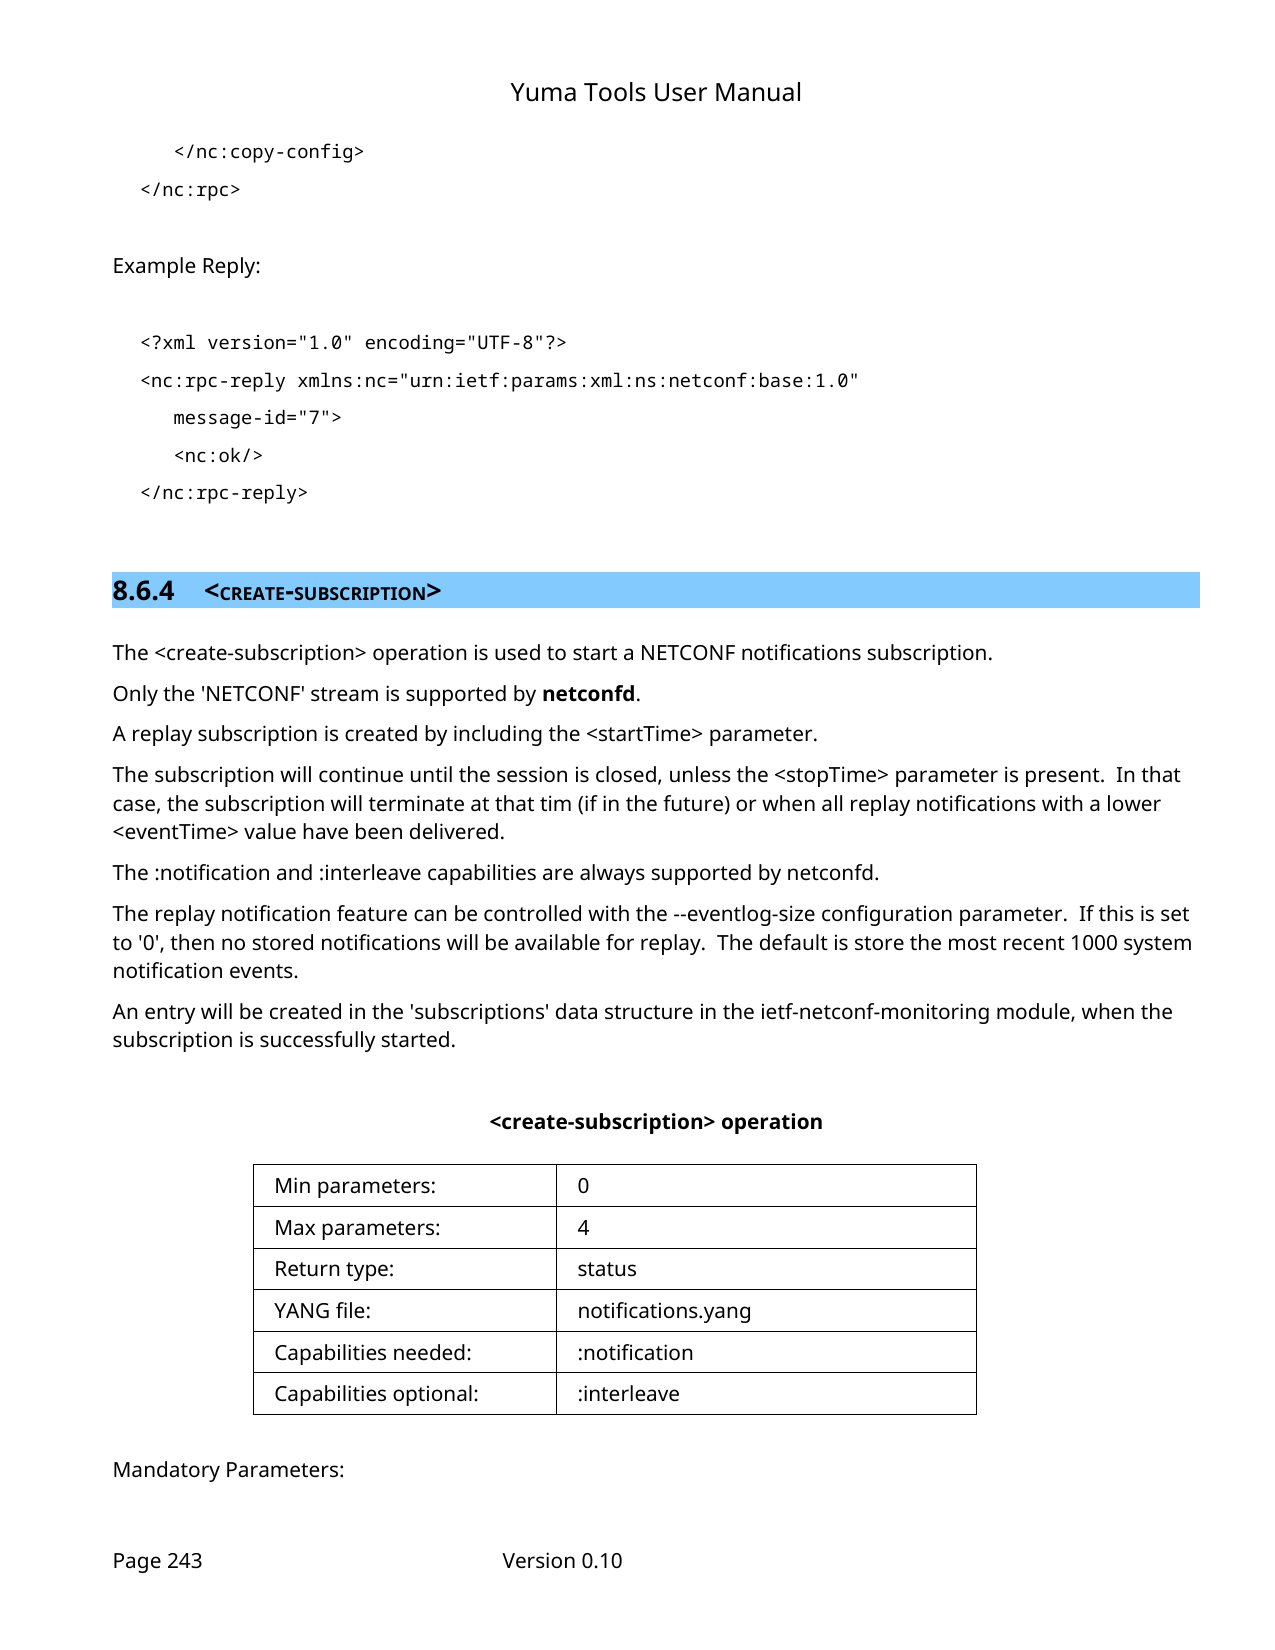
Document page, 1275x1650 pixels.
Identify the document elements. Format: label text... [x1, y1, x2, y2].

table_cell Max parameters: [254, 1207, 556, 1247]
table_cell 4 [557, 1207, 976, 1247]
text <?xml version="1.0" encoding="UTF-8"?> [139, 329, 1200, 355]
table_cell Return type: [254, 1249, 556, 1289]
table_cell :interleave [557, 1373, 976, 1414]
table_cell status [557, 1249, 976, 1289]
text Only the 'NETCONF' stream is supported by netconfd. [112, 679, 1200, 707]
table_cell YANG file: [254, 1290, 556, 1331]
table_header 0 [557, 1165, 976, 1206]
text </nc:rpc> [139, 176, 1200, 202]
text message-id="7"> [139, 404, 1200, 430]
table_cell Capabilities optional: [254, 1373, 556, 1414]
table_cell :notification [557, 1332, 976, 1372]
text </nc:copy-config> [139, 138, 1200, 164]
text </nc:rpc-reply> [139, 479, 1200, 505]
table_cell notifications.yang [557, 1290, 976, 1331]
subtitle <create-subscription> operation [127, 1107, 1185, 1136]
text The replay notification feature can be controlled with the --eventlog-size configuration parameter. If this is set to '0', then no stored notifications will be available for replay. The default is store the most recent 1000 system notification events. [112, 899, 1200, 984]
text <nc:ok/> [139, 442, 1200, 467]
subtitle <create-subscription> [112, 572, 1200, 608]
text A replay subscription is created by including the <startTime> parameter. [112, 719, 1200, 748]
text An entry will be created in the 'subscriptions' data structure in the ietf-netconf-monitoring module, when the subscription is successfully started. [112, 997, 1200, 1054]
table_cell Capabilities needed: [254, 1332, 556, 1372]
text The subscription will continue until the session is closed, unless the <stopTime> parameter is present. In that case, the subscription will terminate at that tim (if in the future) or when all replay notifications with a lower <eventTime> value have been delivered. [112, 761, 1200, 846]
text The :notification and :interleave capabilities are always supported by netconfd. [112, 858, 1200, 887]
table_header Min parameters: [254, 1165, 556, 1206]
text Mandatory Parameters: [112, 1456, 1200, 1484]
text Example Reply: [112, 251, 1200, 279]
text <nc:rpc-reply xmlns:nc="urn:ietf:params:xml:ns:netconf:base:1.0" [139, 367, 1200, 392]
text The <create-subscription> operation is used to start a NETCONF notifications subscription. [112, 638, 1200, 666]
